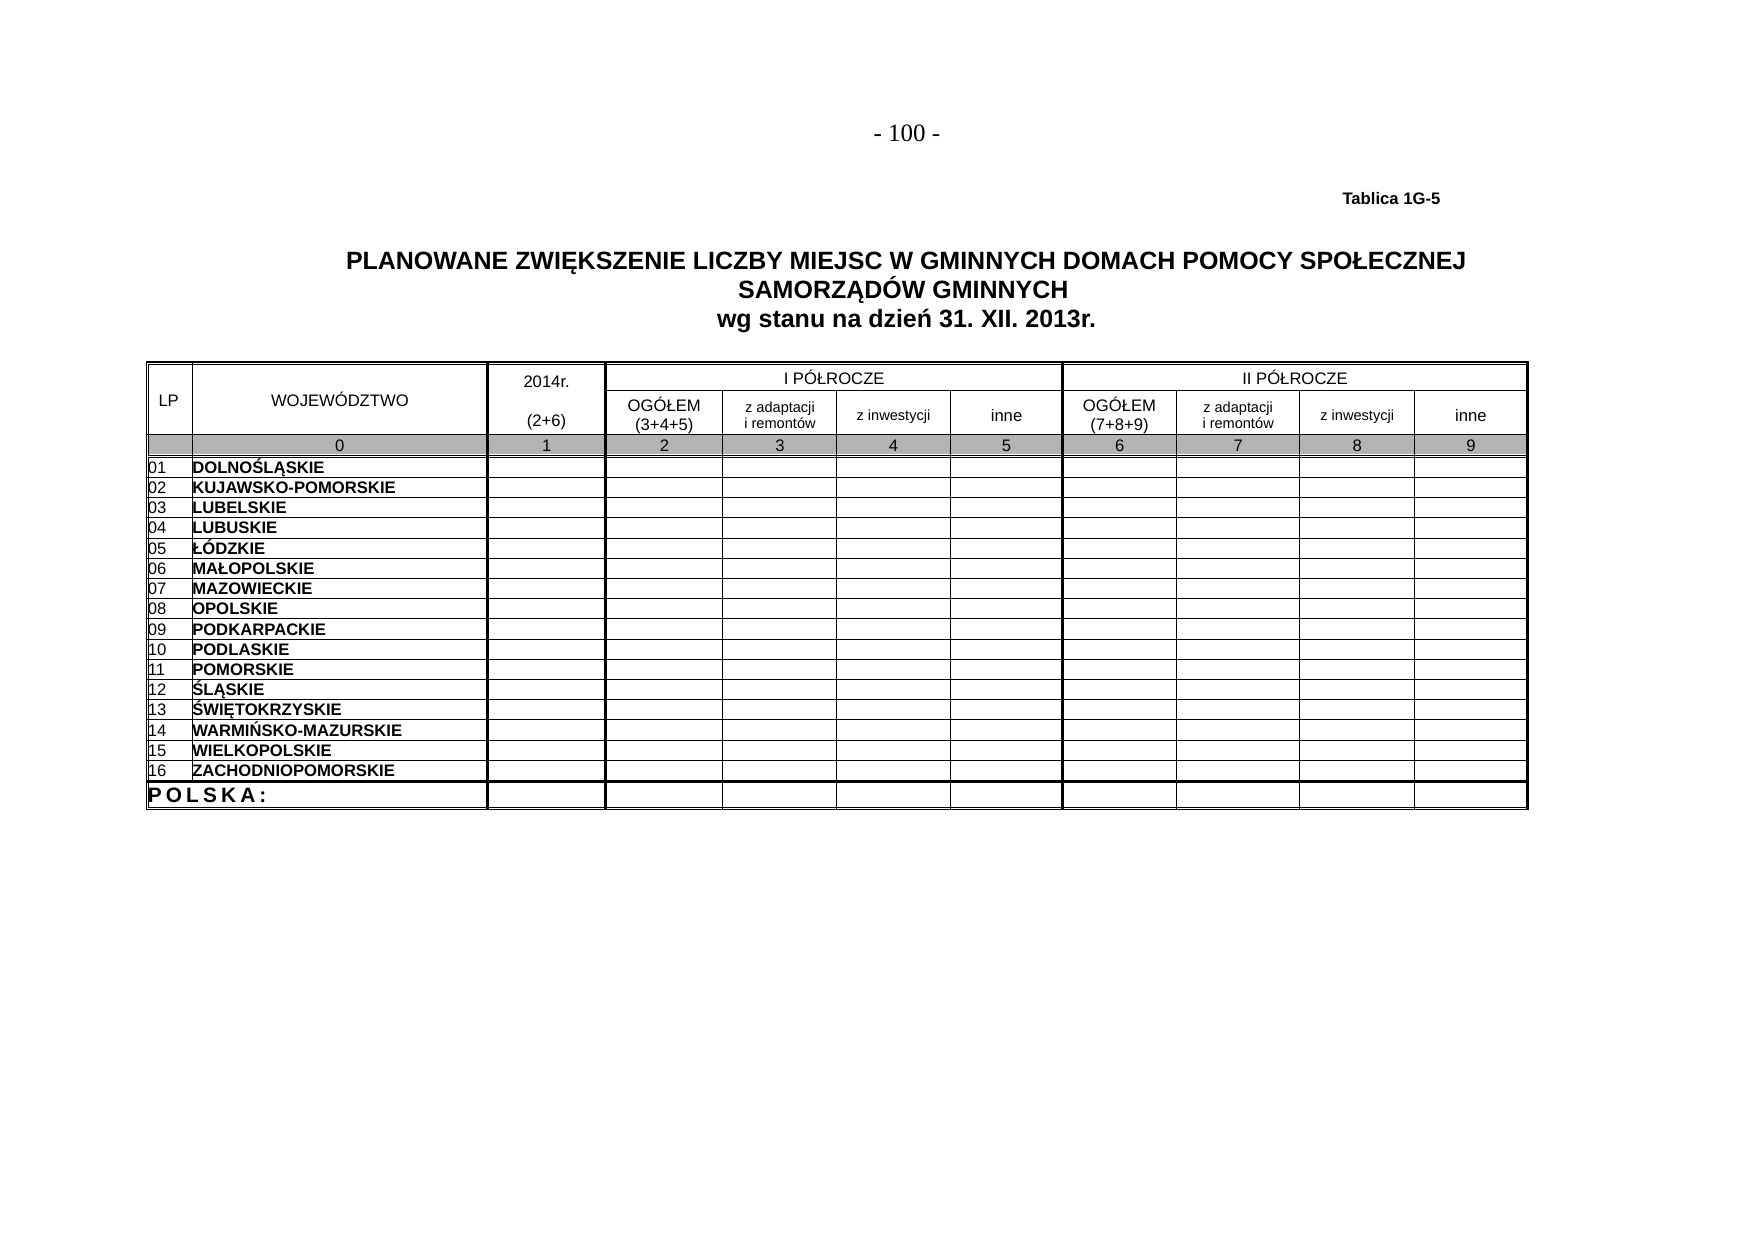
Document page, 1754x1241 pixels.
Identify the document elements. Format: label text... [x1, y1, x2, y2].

table_cell [1064, 619, 1176, 638]
table_cell [607, 660, 722, 679]
table_cell 1 [489, 435, 604, 454]
table_cell [837, 559, 950, 578]
table_cell DOLNOŚLĄSKIE [193, 458, 486, 477]
table_cell 13 [149, 700, 192, 719]
table_cell MAŁOPOLSKIE [193, 559, 486, 578]
table_cell [1177, 599, 1299, 618]
table_cell [1300, 478, 1414, 497]
table_header I PÓŁROCZE [607, 365, 1061, 390]
table_cell inne [1415, 391, 1526, 434]
table_cell [607, 619, 722, 638]
table_cell [489, 761, 604, 780]
table_cell [1064, 518, 1176, 537]
table_cell [837, 478, 950, 497]
table_cell [837, 619, 950, 638]
table_cell [1064, 680, 1176, 699]
table_cell [607, 680, 722, 699]
table_cell [1177, 458, 1299, 477]
table_cell [723, 498, 836, 517]
table_cell [951, 720, 1061, 739]
table_cell [951, 680, 1061, 699]
table_cell [607, 640, 722, 659]
table_cell [489, 559, 604, 578]
table_cell [489, 619, 604, 638]
table_cell [489, 539, 604, 558]
table_cell 11 [149, 660, 192, 679]
table_cell [1300, 619, 1414, 638]
table_cell [1300, 720, 1414, 739]
table_header LP [149, 365, 192, 434]
table_cell [607, 761, 722, 780]
subtitle PLANOWANE ZWIĘKSZENIE LICZBY MIEJSC W GMINNYCH DOMACH POMOCY SPOŁECZNEJ [148, 246, 1665, 275]
table_cell [1415, 539, 1526, 558]
table_cell ŚWIĘTOKRZYSKIE [193, 700, 486, 719]
table_cell 16 [149, 761, 192, 780]
table_cell [1064, 539, 1176, 558]
table_cell [1177, 680, 1299, 699]
table_cell [723, 619, 836, 638]
table_cell [1300, 579, 1414, 598]
table_cell [607, 559, 722, 578]
table_cell [723, 539, 836, 558]
table_cell [1415, 640, 1526, 659]
table_cell [1300, 599, 1414, 618]
table_cell [1177, 498, 1299, 517]
table_cell [837, 660, 950, 679]
table_cell OGÓŁEM (3+4+5) [607, 391, 722, 434]
table_cell [607, 783, 722, 807]
table_cell [1064, 498, 1176, 517]
table_cell [1177, 539, 1299, 558]
table_cell [1415, 680, 1526, 699]
table_cell [1415, 783, 1526, 807]
table_cell [723, 559, 836, 578]
table_cell [951, 700, 1061, 719]
table_cell [607, 579, 722, 598]
table_cell [1415, 619, 1526, 638]
table_cell [837, 498, 950, 517]
table_cell [723, 761, 836, 780]
table_cell [1177, 518, 1299, 537]
table_cell [723, 579, 836, 598]
table_cell [1415, 478, 1526, 497]
table_cell [951, 619, 1061, 638]
table_cell [837, 741, 950, 760]
table_cell [1177, 783, 1299, 807]
table_cell [1415, 660, 1526, 679]
table_cell [149, 435, 192, 454]
table_cell [1177, 640, 1299, 659]
table_cell [951, 518, 1061, 537]
table_cell 06 [149, 559, 192, 578]
table_cell [607, 478, 722, 497]
table_cell POLSKA: [149, 783, 486, 807]
table_cell 3 [723, 435, 836, 454]
table_cell 01 [149, 458, 192, 477]
table_cell 09 [149, 619, 192, 638]
table_cell [723, 640, 836, 659]
table_cell [1415, 458, 1526, 477]
table_cell [1177, 478, 1299, 497]
table_cell [489, 720, 604, 739]
table_cell KUJAWSKO-POMORSKIE [193, 478, 486, 497]
table_cell [1064, 761, 1176, 780]
table_cell z inwestycji [837, 391, 950, 434]
table_cell [723, 680, 836, 699]
table_cell [837, 680, 950, 699]
table_cell [607, 539, 722, 558]
table_cell [1177, 559, 1299, 578]
table_cell 7 [1177, 435, 1299, 454]
table_cell z inwestycji [1300, 391, 1414, 434]
table_cell [1300, 741, 1414, 760]
table_cell [1064, 720, 1176, 739]
table_cell 0 [193, 435, 486, 454]
table_cell [1300, 680, 1414, 699]
table_cell ŁÓDZKIE [193, 539, 486, 558]
table_cell [951, 741, 1061, 760]
table_cell ZACHODNIOPOMORSKIE [193, 761, 486, 780]
table_cell [1064, 478, 1176, 497]
table_cell 2 [607, 435, 722, 454]
table_cell [489, 599, 604, 618]
subtitle wg stanu na dzień 31. XII. 2013r. [148, 304, 1665, 333]
table_cell [723, 478, 836, 497]
table_cell [607, 741, 722, 760]
table_cell [837, 599, 950, 618]
table_cell [1177, 700, 1299, 719]
table_cell LUBELSKIE [193, 498, 486, 517]
table_cell z adaptacji i remontów [723, 391, 836, 434]
table_cell [489, 579, 604, 598]
table_cell [951, 783, 1061, 807]
table_cell [607, 720, 722, 739]
table_cell [1415, 741, 1526, 760]
text Tablica 1G-5 [148, 189, 1665, 208]
table_cell [1415, 761, 1526, 780]
table_cell [607, 518, 722, 537]
table_cell PODKARPACKIE [193, 619, 486, 638]
table_cell [489, 458, 604, 477]
table_cell [951, 660, 1061, 679]
table_cell [1177, 720, 1299, 739]
table_cell WARMIŃSKO-MAZURSKIE [193, 720, 486, 739]
table_cell [1300, 559, 1414, 578]
table_cell [1064, 741, 1176, 760]
table_cell [1177, 761, 1299, 780]
table_cell OPOLSKIE [193, 599, 486, 618]
table_cell [1300, 700, 1414, 719]
table_cell 03 [149, 498, 192, 517]
table_cell [1415, 599, 1526, 618]
table_cell [1064, 640, 1176, 659]
table_cell [607, 458, 722, 477]
table_cell [1300, 660, 1414, 679]
table_cell [1064, 700, 1176, 719]
table_cell [489, 498, 604, 517]
table_cell [489, 783, 604, 807]
table_cell [1064, 579, 1176, 598]
table_cell WIELKOPOLSKIE [193, 741, 486, 760]
table_cell 14 [149, 720, 192, 739]
table_cell [489, 478, 604, 497]
table_cell [837, 761, 950, 780]
table_cell [951, 579, 1061, 598]
table_cell [951, 458, 1061, 477]
table_cell [1300, 640, 1414, 659]
table_cell [489, 660, 604, 679]
table_cell [951, 599, 1061, 618]
table_header II PÓŁROCZE [1064, 365, 1526, 390]
table_cell [951, 498, 1061, 517]
table_cell [489, 680, 604, 699]
table_cell [607, 498, 722, 517]
table_cell [1415, 518, 1526, 537]
subtitle SAMORZĄDÓW GMINNYCH [148, 275, 1665, 304]
table_cell 15 [149, 741, 192, 760]
table_cell [1300, 458, 1414, 477]
table_cell [837, 720, 950, 739]
table_cell [1177, 619, 1299, 638]
table_cell [723, 720, 836, 739]
table_cell inne [951, 391, 1061, 434]
table_cell [1177, 660, 1299, 679]
table_cell [1064, 458, 1176, 477]
table_cell 5 [951, 435, 1061, 454]
table_cell [1300, 498, 1414, 517]
table_cell [1415, 559, 1526, 578]
table_cell [723, 660, 836, 679]
table_cell [1415, 700, 1526, 719]
table_cell 02 [149, 478, 192, 497]
table_cell ŚLĄSKIE [193, 680, 486, 699]
table_cell PODLASKIE [193, 640, 486, 659]
table_cell 04 [149, 518, 192, 537]
table_cell 10 [149, 640, 192, 659]
table_cell [837, 579, 950, 598]
table_cell [489, 518, 604, 537]
table_cell [723, 741, 836, 760]
table_cell [951, 559, 1061, 578]
table_cell 6 [1064, 435, 1176, 454]
table_cell 8 [1300, 435, 1414, 454]
table_cell [837, 700, 950, 719]
table_cell [837, 458, 950, 477]
table_cell [1300, 783, 1414, 807]
table_cell [837, 539, 950, 558]
table_cell 05 [149, 539, 192, 558]
table_cell [1064, 783, 1176, 807]
table_cell [489, 700, 604, 719]
table_cell [837, 783, 950, 807]
table_header 2014r. (2+6) [489, 365, 604, 434]
table_cell 9 [1415, 435, 1526, 454]
table_cell [723, 783, 836, 807]
table_cell [951, 539, 1061, 558]
table_cell z adaptacji i remontów [1177, 391, 1299, 434]
table_cell [951, 761, 1061, 780]
table_cell [1300, 518, 1414, 537]
table_header WOJEWÓDZTWO [193, 365, 486, 434]
table_cell LUBUSKIE [193, 518, 486, 537]
table_cell [1415, 579, 1526, 598]
table_cell [1415, 720, 1526, 739]
table_cell [1064, 660, 1176, 679]
table_cell 12 [149, 680, 192, 699]
table_cell [951, 478, 1061, 497]
table_cell [489, 640, 604, 659]
table_cell 07 [149, 579, 192, 598]
table_cell [723, 599, 836, 618]
table_cell [723, 458, 836, 477]
table_cell 08 [149, 599, 192, 618]
table_cell [837, 640, 950, 659]
table_cell [607, 599, 722, 618]
table_cell [1177, 741, 1299, 760]
table_cell 4 [837, 435, 950, 454]
table_cell [489, 741, 604, 760]
table_cell [837, 518, 950, 537]
table_cell [1415, 498, 1526, 517]
table_cell OGÓŁEM (7+8+9) [1064, 391, 1176, 434]
table_cell [607, 700, 722, 719]
table_cell [1300, 539, 1414, 558]
table_cell POMORSKIE [193, 660, 486, 679]
table_cell [723, 518, 836, 537]
table_cell [951, 640, 1061, 659]
table_cell [1064, 599, 1176, 618]
table_cell [1177, 579, 1299, 598]
table_cell [723, 700, 836, 719]
table_cell [1064, 559, 1176, 578]
table_cell [1300, 761, 1414, 780]
table_cell MAZOWIECKIE [193, 579, 486, 598]
